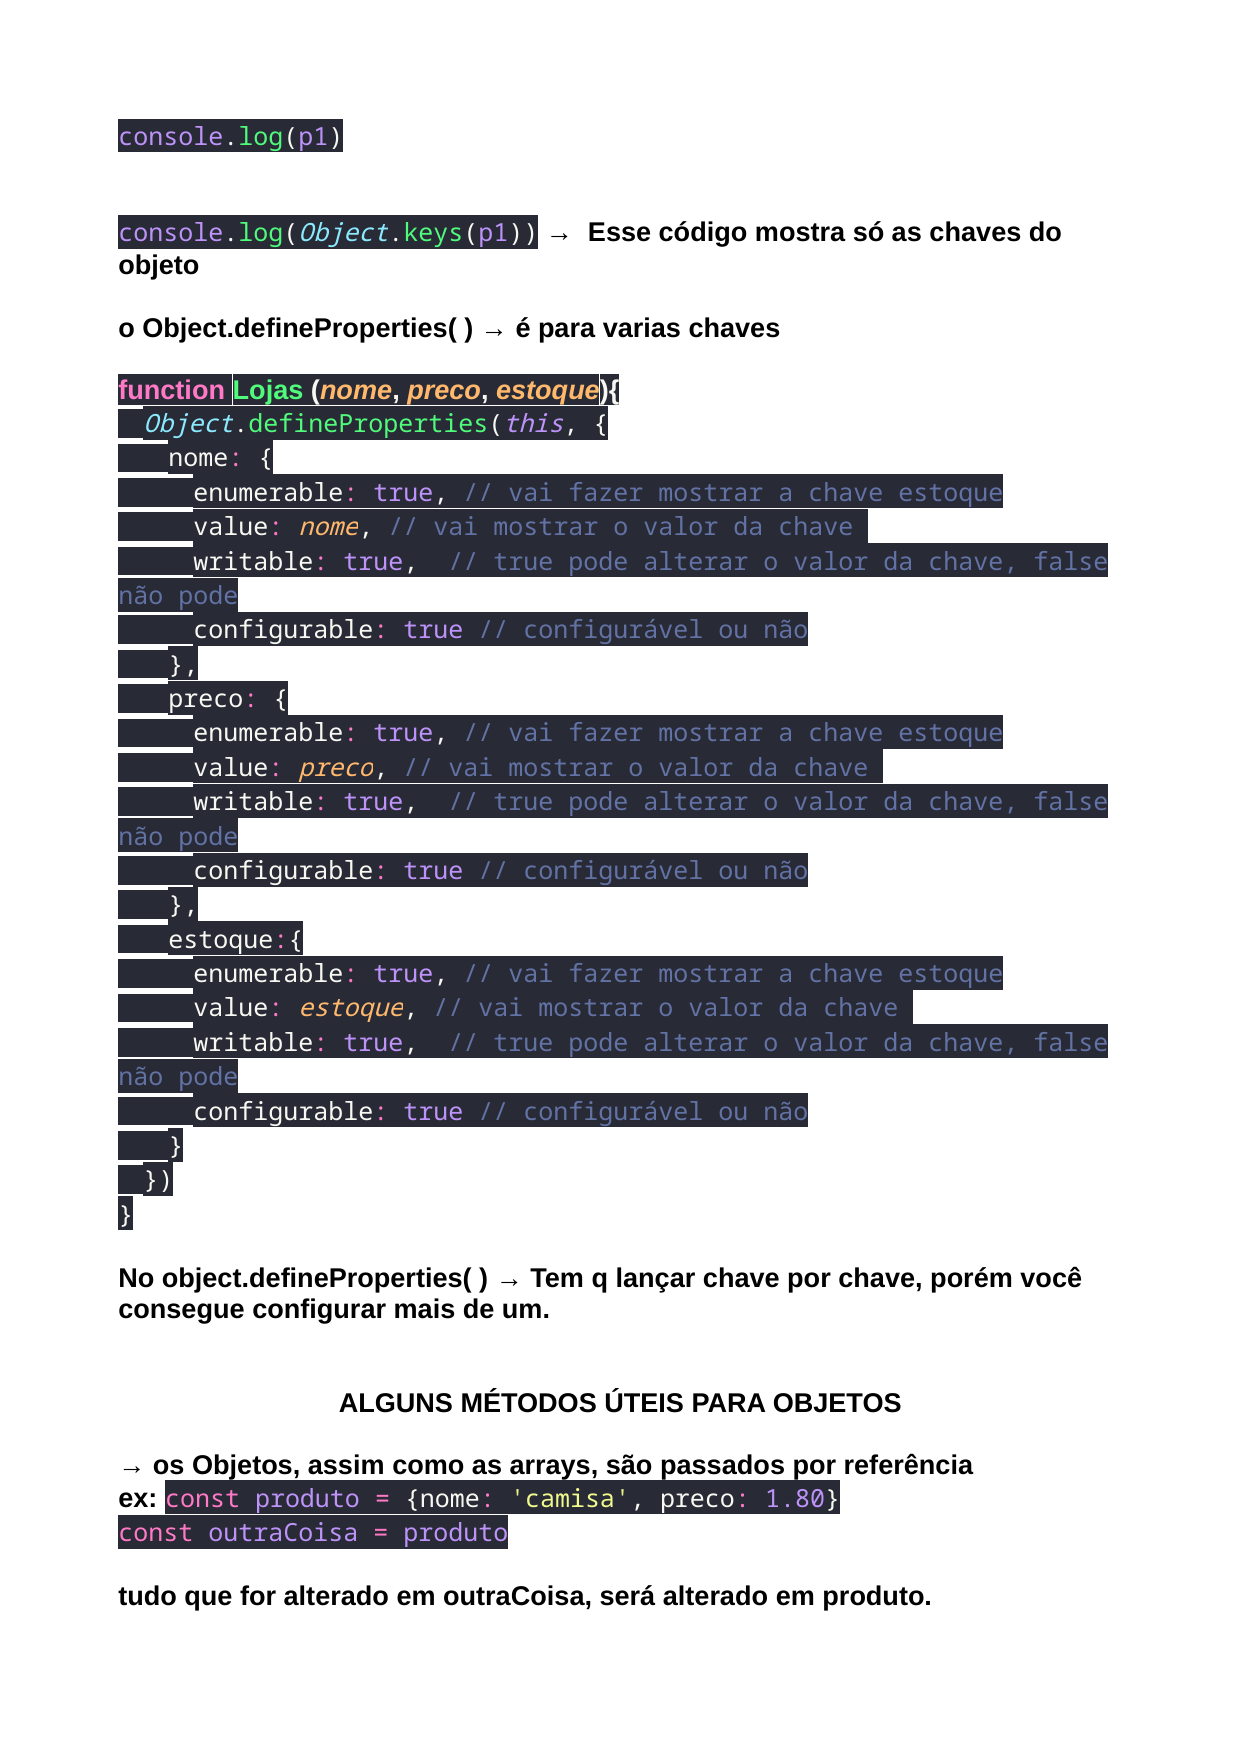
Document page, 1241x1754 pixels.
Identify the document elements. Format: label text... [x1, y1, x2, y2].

text nome: { [118, 440, 1122, 474]
text function Lojas (nome, preco, estoque){ [118, 374, 1122, 405]
text enumerable: true, // vai fazer mostrar a chave estoque [118, 715, 1122, 749]
text configurable: true // configurável ou não [118, 852, 1122, 887]
text } [118, 1196, 1122, 1230]
text o Object.defineProperties( ) → é para varias chaves [118, 312, 1122, 343]
text value: preco, // vai mostrar o valor da chave [118, 749, 1122, 783]
text value: nome, // vai mostrar o valor da chave [118, 508, 1122, 543]
text }, [118, 887, 1122, 921]
text }, [118, 646, 1122, 680]
text preco: { [118, 680, 1122, 715]
text writable: true, // true pode alterar o valor da chave, false não pode [118, 783, 1122, 852]
text → os Objetos, assim como as arrays, são passados por referência [118, 1449, 1122, 1480]
text console.log(Object.keys(p1)) → Esse código mostra só as chaves do objeto [118, 215, 1122, 280]
text writable: true, // true pode alterar o valor da chave, false não pode [118, 1024, 1122, 1093]
text tudo que for alterado em outraCoisa, será alterado em produto. [118, 1580, 1122, 1611]
text writable: true, // true pode alterar o valor da chave, false não pode [118, 543, 1122, 612]
text Object.defineProperties(this, { [118, 405, 1122, 440]
text estoque:{ [118, 921, 1122, 955]
text const outraCoisa = produto [118, 1514, 1122, 1549]
text ALGUNS MÉTODOS ÚTEIS PARA OBJETOS [118, 1387, 1122, 1418]
text }) [118, 1162, 1122, 1196]
text configurable: true // configurável ou não [118, 612, 1122, 646]
text enumerable: true, // vai fazer mostrar a chave estoque [118, 955, 1122, 990]
text value: estoque, // vai mostrar o valor da chave [118, 990, 1122, 1024]
text console.log(p1) [118, 118, 1122, 152]
text enumerable: true, // vai fazer mostrar a chave estoque [118, 474, 1122, 508]
text No object.defineProperties( ) → Tem q lançar chave por chave, porém você consegue configurar mais de um. [118, 1262, 1122, 1324]
text ex: const produto = {nome: 'camisa', preco: 1.80} [118, 1480, 1122, 1514]
text } [118, 1127, 1122, 1162]
text configurable: true // configurável ou não [118, 1093, 1122, 1127]
